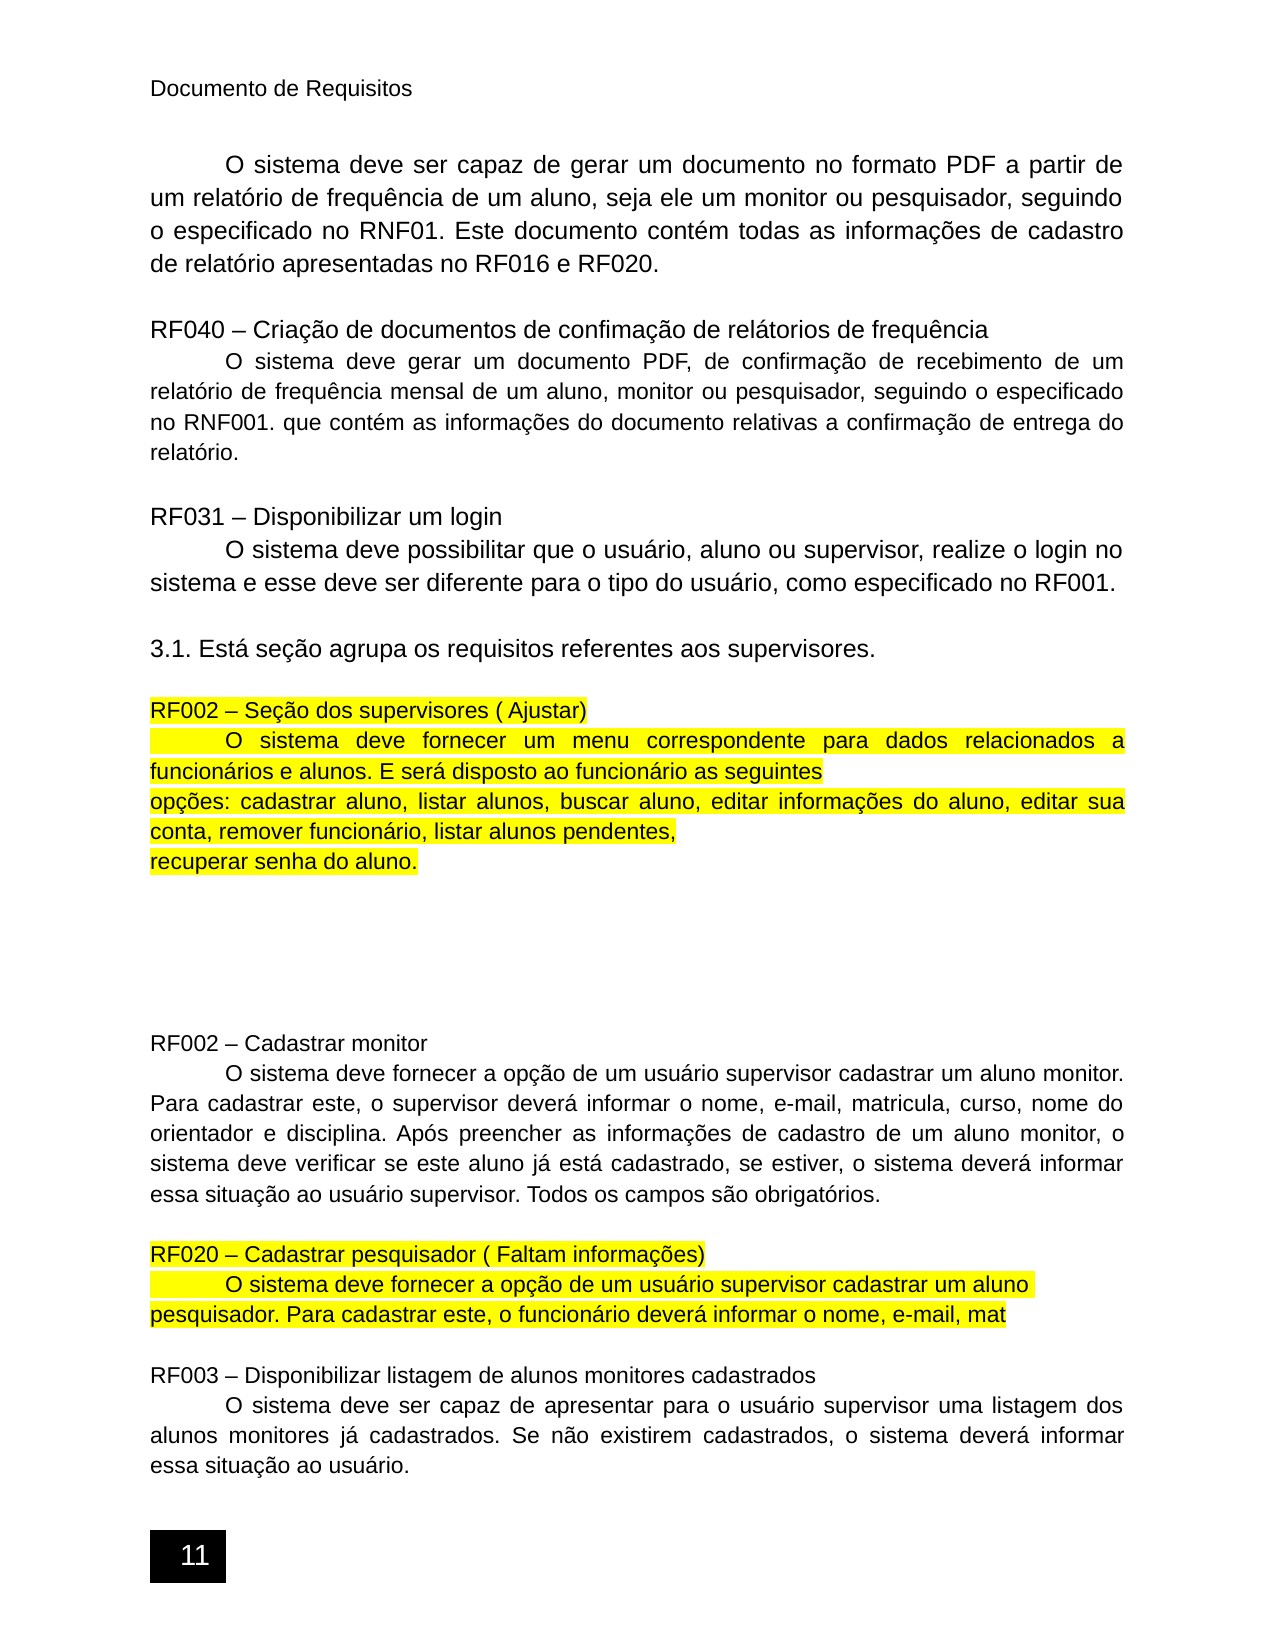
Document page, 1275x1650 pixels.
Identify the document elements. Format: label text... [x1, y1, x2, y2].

text O sistema deve fornecer um menu correspondente para dados relacionados a funcionários e alunos. E será disposto ao funcionário as seguintes [150, 727, 1125, 784]
text 3.1. Está seção agrupa os requisitos referentes aos supervisores. [150, 634, 1125, 663]
text O sistema deve ser capaz de gerar um documento no formato PDF a partir de um relatório de frequência de um aluno, seja ele um monitor ou pesquisador, seguindo o especificado no RNF01. Este documento contém todas as informações de cadastro de relatório apresentadas no RF016 e RF020. [150, 150, 1125, 278]
text O sistema deve ser capaz de apresentar para o usuário supervisor uma listagem dos alunos monitores já cadastrados. Se não existirem cadastrados, o sistema deverá informar essa situação ao usuário. [150, 1392, 1125, 1479]
text RF020 – Cadastrar pesquisador ( Faltam informações) [150, 1241, 1125, 1267]
text O sistema deve possibilitar que o usuário, aluno ou supervisor, realize o login no sistema e esse deve ser diferente para o tipo do usuário, como especificado no RF001. [150, 535, 1125, 597]
text RF002 – Cadastrar monitor [150, 1029, 1125, 1056]
text RF031 – Disponibilizar um login [150, 502, 1125, 531]
text opções: cadastrar aluno, listar alunos, buscar aluno, editar informações do aluno, editar sua conta, remover funcionário, listar alunos pendentes, [150, 788, 1125, 844]
text recuperar senha do aluno. [150, 848, 1125, 875]
text RF002 – Seção dos supervisores ( Ajustar) [150, 697, 1125, 724]
text RF040 – Criação de documentos de confimação de relátorios de frequência [150, 315, 1125, 344]
text O sistema deve fornecer a opção de um usuário supervisor cadastrar um aluno monitor. Para cadastrar este, o supervisor deverá informar o nome, e-mail, matricula, curso, nome do orientador e disciplina. Após preencher as informações de cadastro de um aluno monitor, o sistema deve verificar se este aluno já está cadastrado, se estiver, o sistema deverá informar essa situação ao usuário supervisor. Todos os campos são obrigatórios. [150, 1060, 1125, 1207]
text RF003 – Disponibilizar listagem de alunos monitores cadastrados [150, 1362, 1125, 1388]
text O sistema deve gerar um documento PDF, de confirmação de recebimento de um relatório de frequência mensal de um aluno, monitor ou pesquisador, seguindo o especificado no RNF001. que contém as informações do documento relativas a confirmação de entrega do relatório. [150, 348, 1125, 465]
text O sistema deve fornecer a opção de um usuário supervisor cadastrar um aluno pesquisador. Para cadastrar este, o funcionário deverá informar o nome, e-mail, mat [150, 1271, 1125, 1328]
